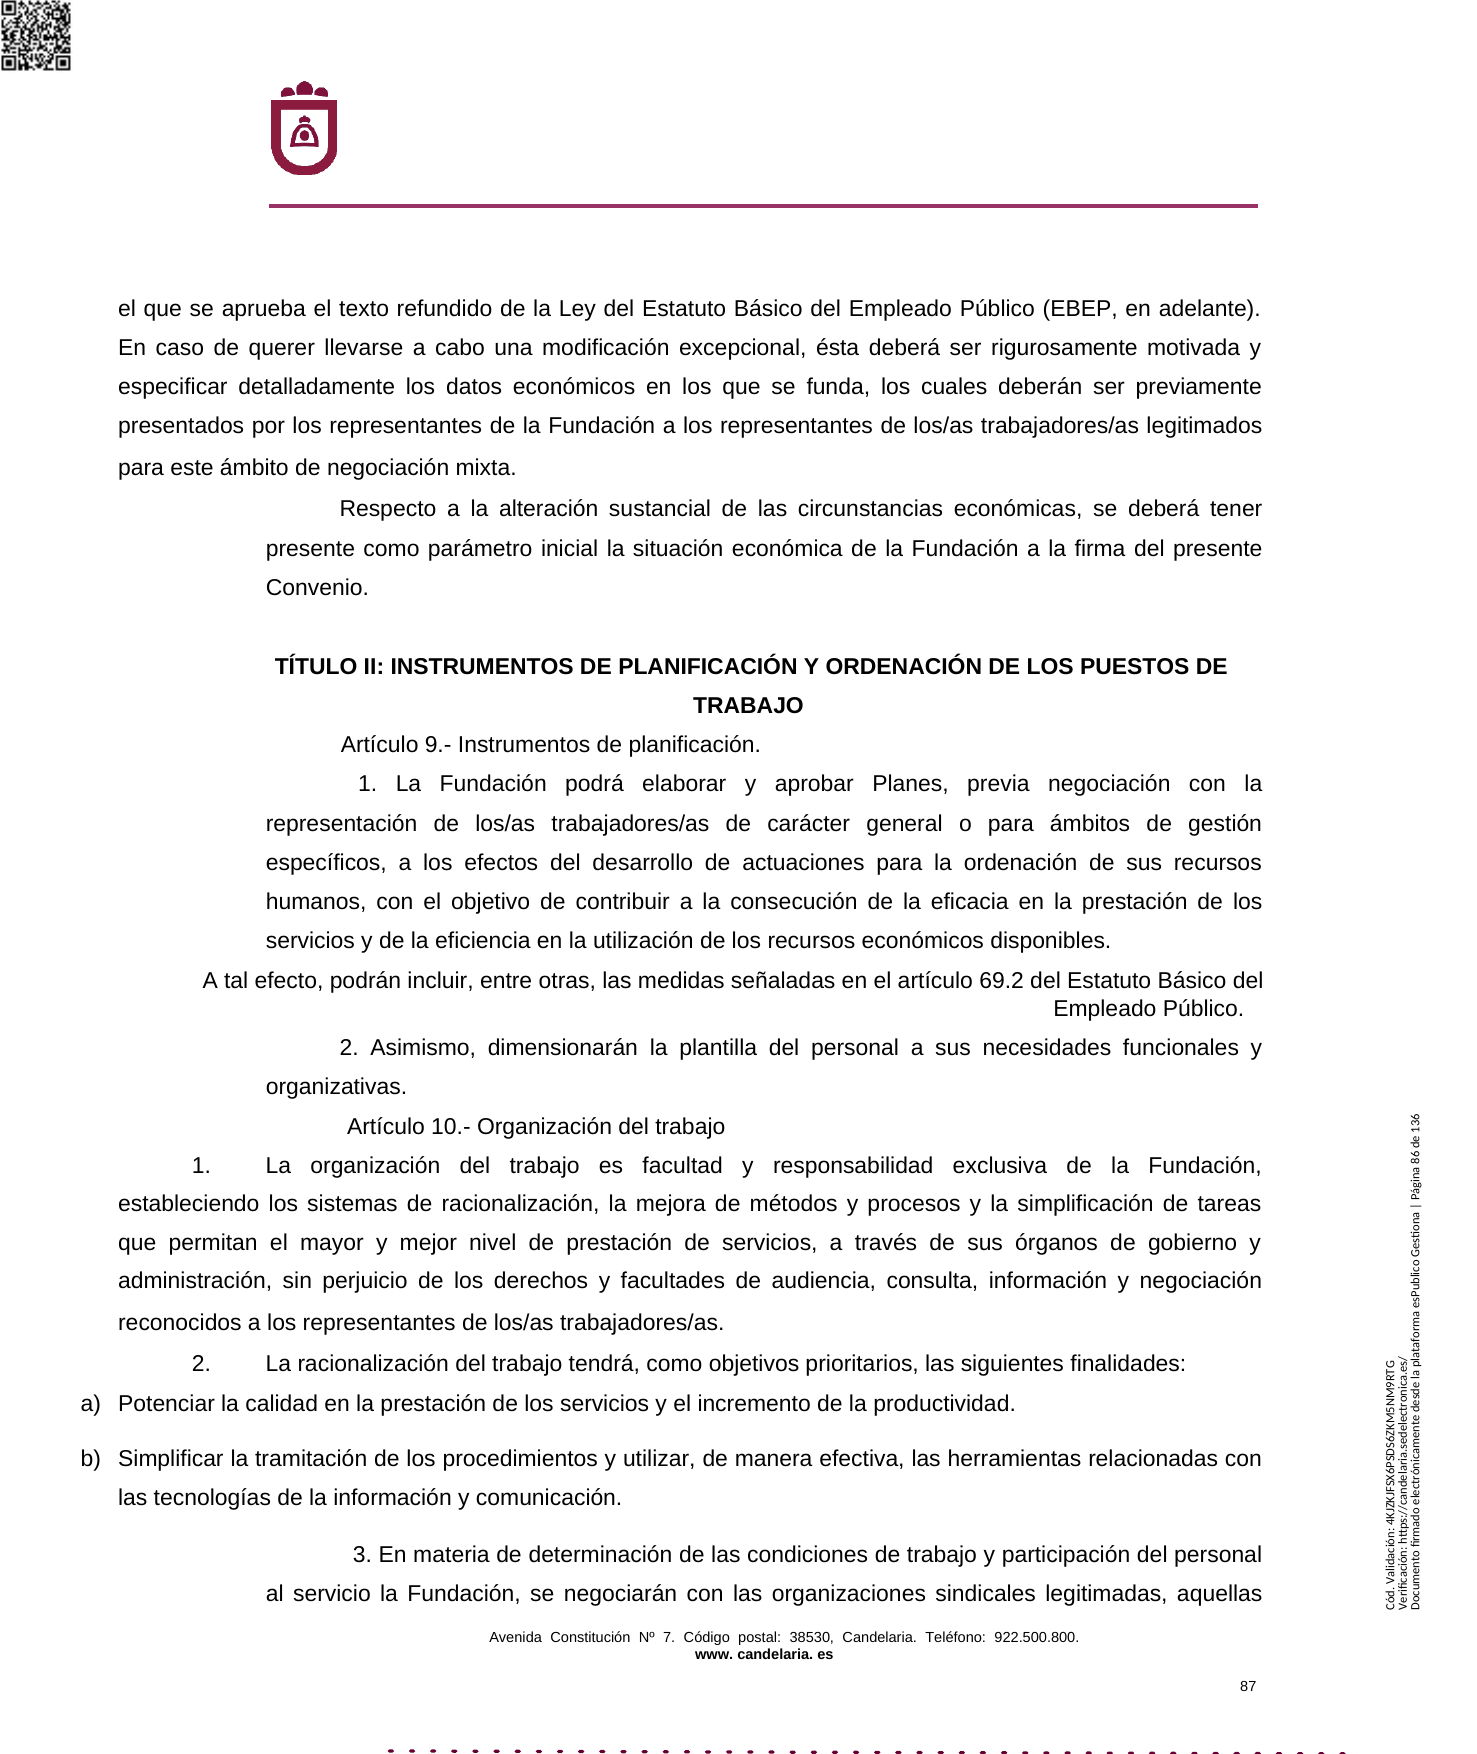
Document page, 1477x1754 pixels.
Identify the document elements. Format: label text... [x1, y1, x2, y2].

list Simplificar la tramitación de los procedimientos y utilizar, de manera efectiva, las herramientas relacionadas con las tecnologías de la información y comunicación. [80, 1445, 1263, 1511]
text Artículo 10.- Organización del trabajo [341, 1113, 1263, 1139]
text A tal efecto, podrán incluir, entre otras, las medidas señaladas en el artículo 69.2 del Estatuto Básico del Empleado Público. [118, 967, 1263, 1021]
text Artículo 9.- Instrumentos de planificación. [341, 731, 1263, 758]
subtitle TÍTULO II: INSTRUMENTOS DE PLANIFICACIÓN Y ORDENACIÓN DE LOS PUESTOS DE TRABAJO [268, 653, 1235, 718]
list el que se aprueba el texto refundido de la Ley del Estatuto Básico del Empleado Público (EBEP, en adelante). En caso de querer llevarse a cabo una modificación excepcional, ésta deberá ser rigurosamente motivada y especificar detalladamente los datos económicos en los que se funda, los cuales deberán ser previamente presentados por los representantes de la Fundación a los representantes de los/as trabajadores/as legitimados para este ámbito de negociación mixta. [118, 295, 1263, 481]
text 2. Asimismo, dimensionarán la plantilla del personal a sus necesidades funcionales y organizativas. [266, 1034, 1263, 1099]
text 3. En materia de determinación de las condiciones de trabajo y participación del personal al servicio la Fundación, se negociarán con las organizaciones sindicales legitimadas, aquellas [266, 1541, 1263, 1606]
text Respecto a la alteración sustancial de las circunstancias económicas, se deberá tener presente como parámetro inicial la situación económica de la Fundación a la firma del presente Convenio. [266, 495, 1263, 600]
list La racionalización del trabajo tendrá, como objetivos prioritarios, las siguientes finalidades: [118, 1350, 1263, 1376]
list Potenciar la calidad en la prestación de los servicios y el incremento de la productividad. [80, 1389, 1263, 1416]
list La organización del trabajo es facultad y responsabilidad exclusiva de la Fundación, estableciendo los sistemas de racionalización, la mejora de métodos y procesos y la simplificación de tareas que permitan el mayor y mejor nivel de prestación de servicios, a través de sus órganos de gobierno y administración, sin perjuicio de los derechos y facultades de audiencia, consulta, información y negociación reconocidos a los representantes de los/as trabajadores/as. [118, 1152, 1263, 1336]
text 1. La Fundación podrá elaborar y aprobar Planes, previa negociación con la representación de los/as trabajadores/as de carácter general o para ámbitos de gestión específicos, a los efectos del desarrollo de actuaciones para la ordenación de sus recursos humanos, con el objetivo de contribuir a la consecución de la eficacia en la prestación de los servicios y de la eficiencia en la utilización de los recursos económicos disponibles. [266, 770, 1263, 953]
